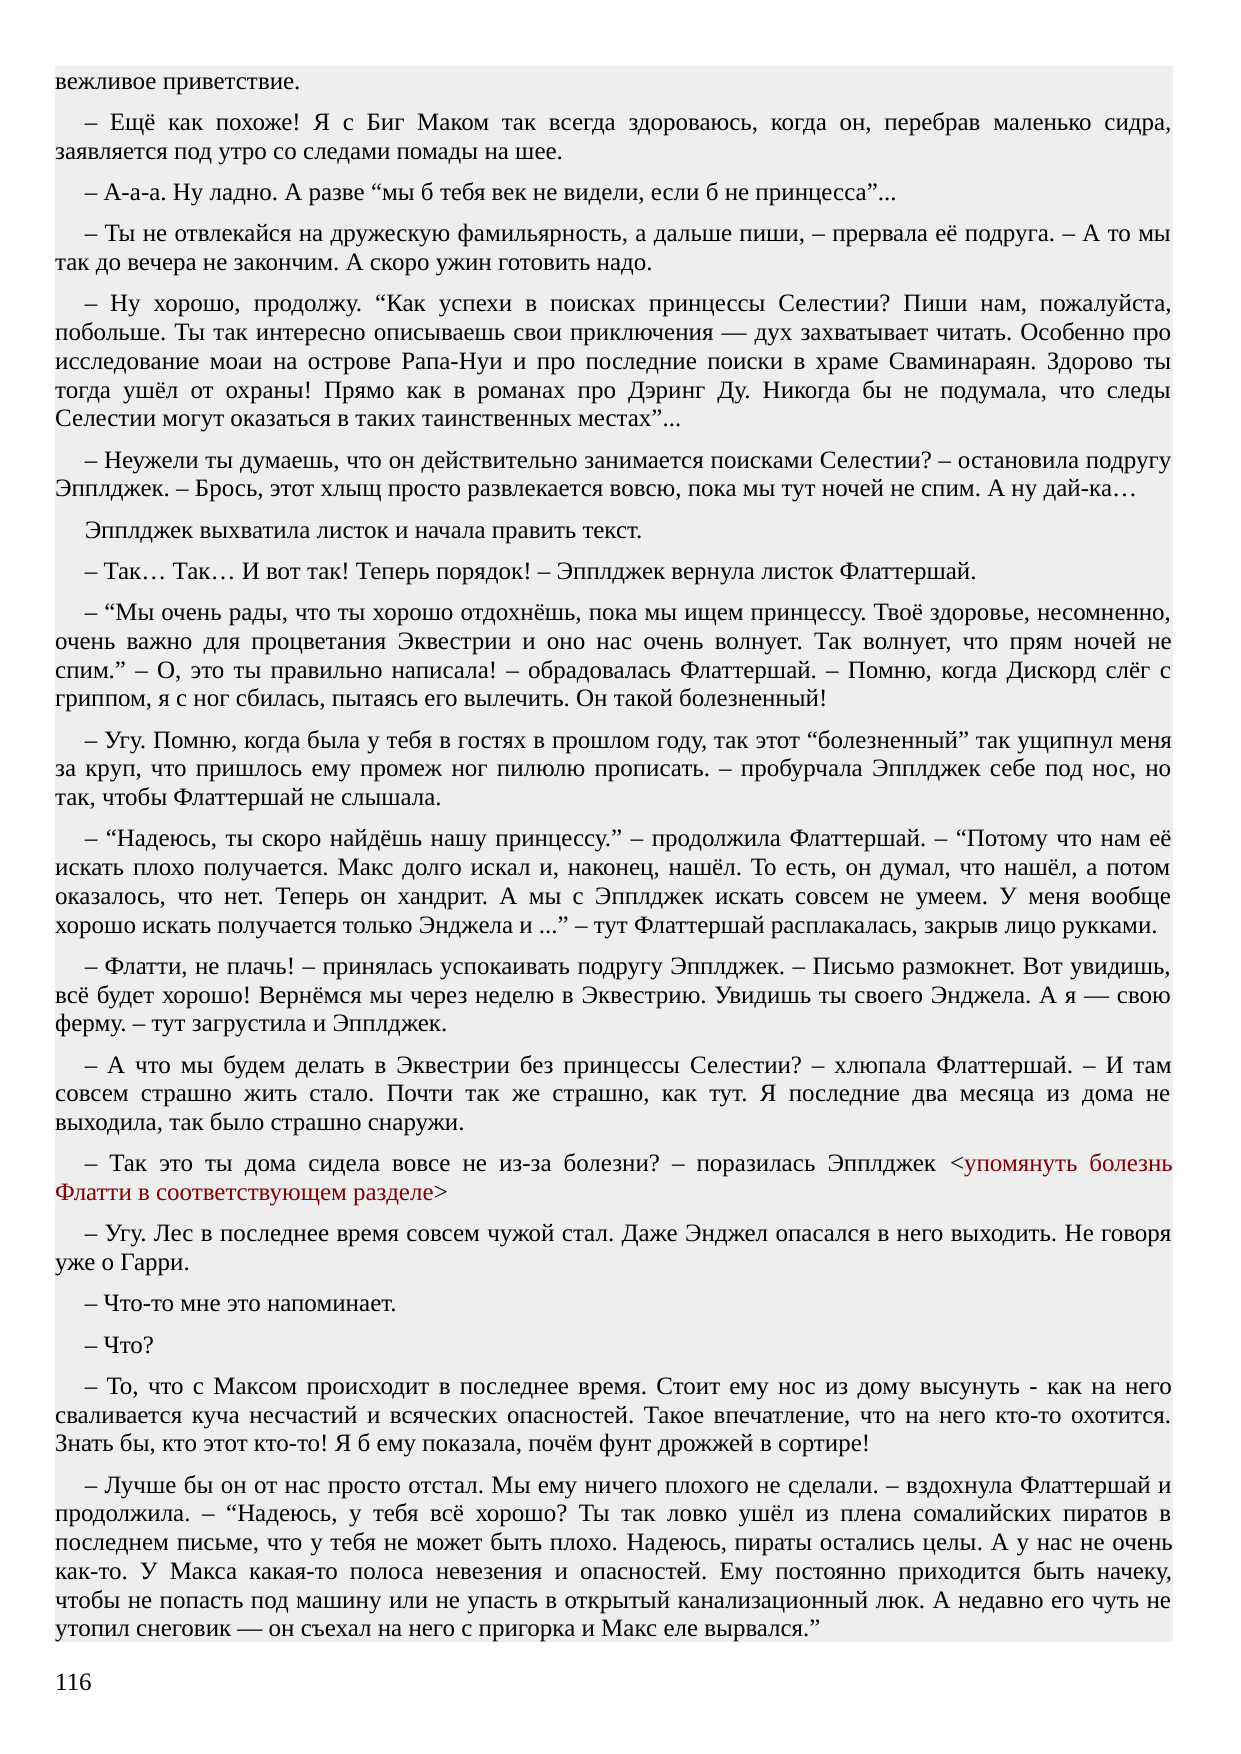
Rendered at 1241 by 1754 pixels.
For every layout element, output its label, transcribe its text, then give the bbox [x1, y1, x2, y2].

text – “Мы очень рады, что ты хорошо отдохнёшь, пока мы ищем принцессу. Твоё здоровье, несомненно, очень важно для процветания Эквестрии и оно нас очень волнует. Так волнует, что прям ночей не спим.” – О, это ты правильно написала! – обрадовалась Флаттершай. – Помню, когда Дискорд слёг с гриппом, я с ног сбилась, пытаясь его вылечить. Он такой болезненный! [55, 597, 1173, 712]
text Эпплджек выхватила листок и начала править текст. [55, 515, 1173, 543]
text – Угу. Помню, когда была у тебя в гостях в прошлом году, так этот “болезненный” так ущипнул меня за круп, что пришлось ему промеж ног пилюлю прописать. – пробурчала Эпплджек себе под нос, но так, чтобы Флаттершай не слышала. [55, 725, 1173, 811]
text – Лучше бы он от нас просто отстал. Мы ему ничего плохого не сделали. – вздохнула Флаттершай и продолжила. – “Надеюсь, у тебя всё хорошо? Ты так ловко ушёл из плена сомалийских пиратов в последнем письме, что у тебя не может быть плохо. Надеюсь, пираты остались целы. А у нас не очень как-то. У Макса какая-то полоса невезения и опасностей. Ему постоянно приходится быть начеку, чтобы не попасть под машину или не упасть в открытый канализационный люк. А недавно его чуть не утопил снеговик — он съехал на него с пригорка и Макс еле вырвался.” [55, 1470, 1173, 1642]
text – Ещё как похоже! Я с Биг Маком так всегда здороваюсь, когда он, перебрав маленько сидра, заявляется под утро со следами помады на шее. [55, 107, 1173, 165]
text – Что-то мне это напоминает. [55, 1288, 1173, 1317]
text – Ну хорошо, продолжу. “Как успехи в поисках принцессы Селестии? Пиши нам, пожалуйста, побольше. Ты так интересно описываешь свои приключения — дух захватывает читать. Особенно про исследование моаи на острове Рапа-Нуи и про последние поиски в храме Сваминараян. Здорово ты тогда ушёл от охраны! Прямо как в романах про Дэринг Ду. Никогда бы не подумала, что следы Селестии могут оказаться в таких таинственных местах”... [55, 288, 1173, 432]
text – А что мы будем делать в Эквестрии без принцессы Селестии? – хлюпала Флаттершай. – И там совсем страшно жить стало. Почти так же страшно, как тут. Я последние два месяца из дома не выходила, так было страшно снаружи. [55, 1050, 1173, 1136]
text – Так это ты дома сидела вовсе не из-за болезни? – поразилась Эпплджек <упомянуть болезнь Флатти в соответствующем разделе> [55, 1148, 1173, 1206]
text – Угу. Лес в последнее время совсем чужой стал. Даже Энджел опасался в него выходить. Не говоря уже о Гарри. [55, 1218, 1173, 1276]
text – “Надеюсь, ты скоро найдёшь нашу принцессу.” – продолжила Флаттершай. – “Потому что нам её искать плохо получается. Макс долго искал и, наконец, нашёл. То есть, он думал, что нашёл, а потом оказалось, что нет. Теперь он хандрит. А мы с Эпплджек искать совсем не умеем. У меня вообще хорошо искать получается только Энджела и ...” – тут Флаттершай расплакалась, закрыв лицо рукками. [55, 823, 1173, 938]
text – Так… Так… И вот так! Теперь порядок! – Эпплджек вернула листок Флаттершай. [55, 556, 1173, 585]
text – А-а-а. Ну ладно. А разве “мы б тебя век не видели, если б не принцесса”... [55, 177, 1173, 206]
text – Что? [55, 1330, 1173, 1358]
text – Неужели ты думаешь, что он действительно занимается поисками Селестии? – остановила подругу Эпплджек. – Брось, этот хлыщ просто развлекается вовсю, пока мы тут ночей не спим. А ну дай-ка… [55, 445, 1173, 502]
text – То, что с Максом происходит в последнее время. Стоит ему нос из дому высунуть - как на него сваливается куча несчастий и всяческих опасностей. Такое впечатление, что на него кто-то охотится. Знать бы, кто этот кто-то! Я б ему показала, почём фунт дрожжей в сортире! [55, 1371, 1173, 1457]
text – Ты не отвлекайся на дружескую фамильярность, а дальше пиши, – прервала её подруга. – А то мы так до вечера не закончим. А скоро ужин готовить надо. [55, 218, 1173, 276]
text вежливое приветствие. [55, 66, 1173, 95]
text – Флатти, не плачь! – принялась успокаивать подругу Эпплджек. – Письмо размокнет. Вот увидишь, всё будет хорошо! Вернёмся мы через неделю в Эквестрию. Увидишь ты своего Энджела. А я — свою ферму. – тут загрустила и Эпплджек. [55, 951, 1173, 1037]
